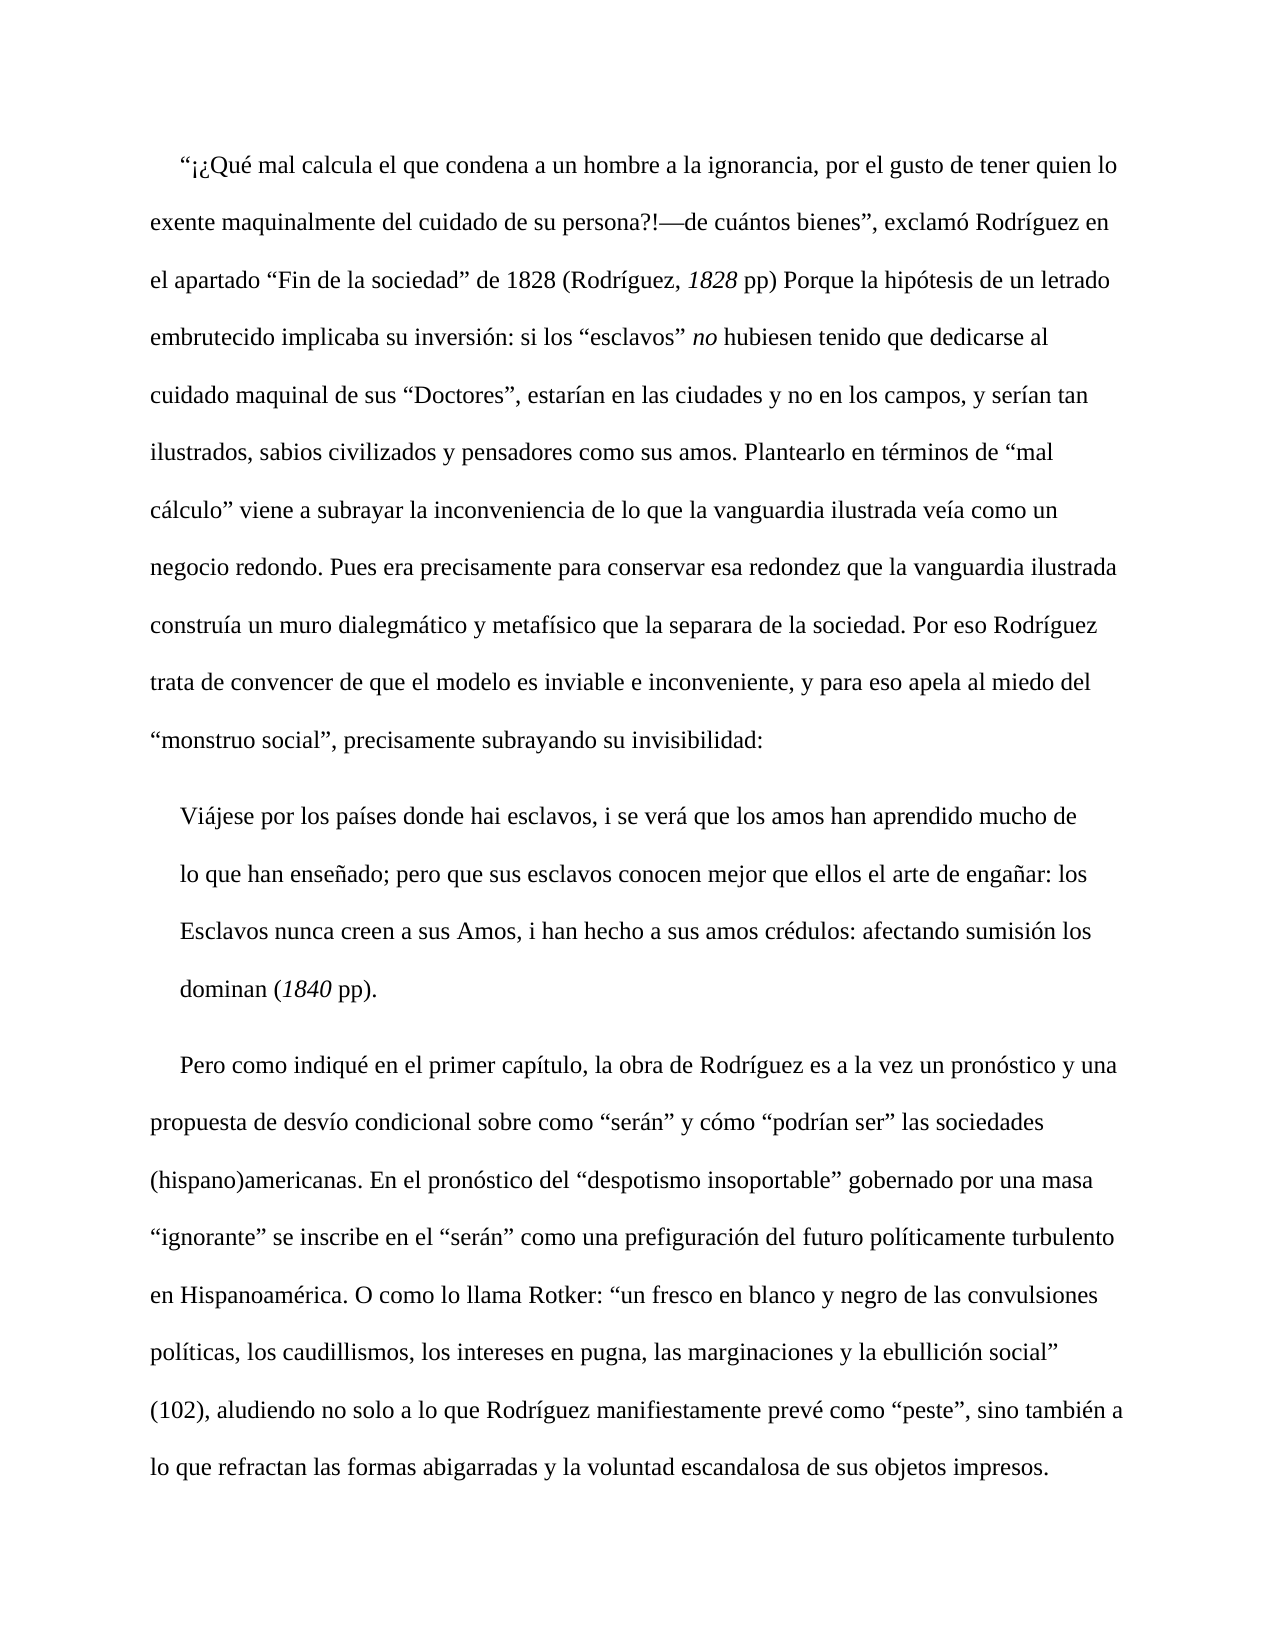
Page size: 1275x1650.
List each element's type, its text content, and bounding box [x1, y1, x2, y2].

text “¡¿Qué mal calcula el que condena a un hombre a la ignorancia, por el gusto de tener quien lo exente maquinalmente del cuidado de su persona?!—de cuántos bienes”, exclamó Rodríguez en el apartado “Fin de la sociedad” de 1828 (Rodríguez, 1828 pp) Porque la hipótesis de un letrado embrutecido implicaba su inversión: si los “esclavos” no hubiesen tenido que dedicarse al cuidado maquinal de sus “Doctores”, estarían en las ciudades y no en los campos, y serían tan ilustrados, sabios civilizados y pensadores como sus amos. Plantearlo en términos de “mal cálculo” viene a subrayar la inconveniencia de lo que la vanguardia ilustrada veía como un negocio redondo. Pues era precisamente para conservar esa redondez que la vanguardia ilustrada construía un muro dialegmático y metafísico que la separara de la sociedad. Por eso Rodríguez trata de convencer de que el modelo es inviable e inconveniente, y para eso apela al miedo del “monstruo social”, precisamente subrayando su invisibilidad: [150, 150, 1125, 754]
text Pero como indiqué en el primer capítulo, la obra de Rodríguez es a la vez un pronóstico y una propuesta de desvío condicional sobre como “serán” y cómo “podrían ser” las sociedades (hispano)americanas. En el pronóstico del “despotismo insoportable” gobernado por una masa “ignorante” se inscribe en el “serán” como una prefiguración del futuro políticamente turbulento en Hispanoamérica. O como lo llama Rotker: “un fresco en blanco y negro de las convulsiones políticas, los caudillismos, los intereses en pugna, las marginaciones y la ebullición social” (102), aludiendo no solo a lo que Rodríguez manifiestamente prevé como “peste”, sino también a lo que refractan las formas abigarradas y la voluntad escandalosa de sus objetos impresos. [150, 1050, 1125, 1481]
text Viájese por los países donde hai esclavos, i se verá que los amos han aprendido mucho de lo que han enseñado; pero que sus esclavos conocen mejor que ellos el arte de engañar: los Esclavos nunca creen a sus Amos, i han hecho a sus amos crédulos: afectando sumisión los dominan (1840 pp). [179, 801, 1096, 1002]
